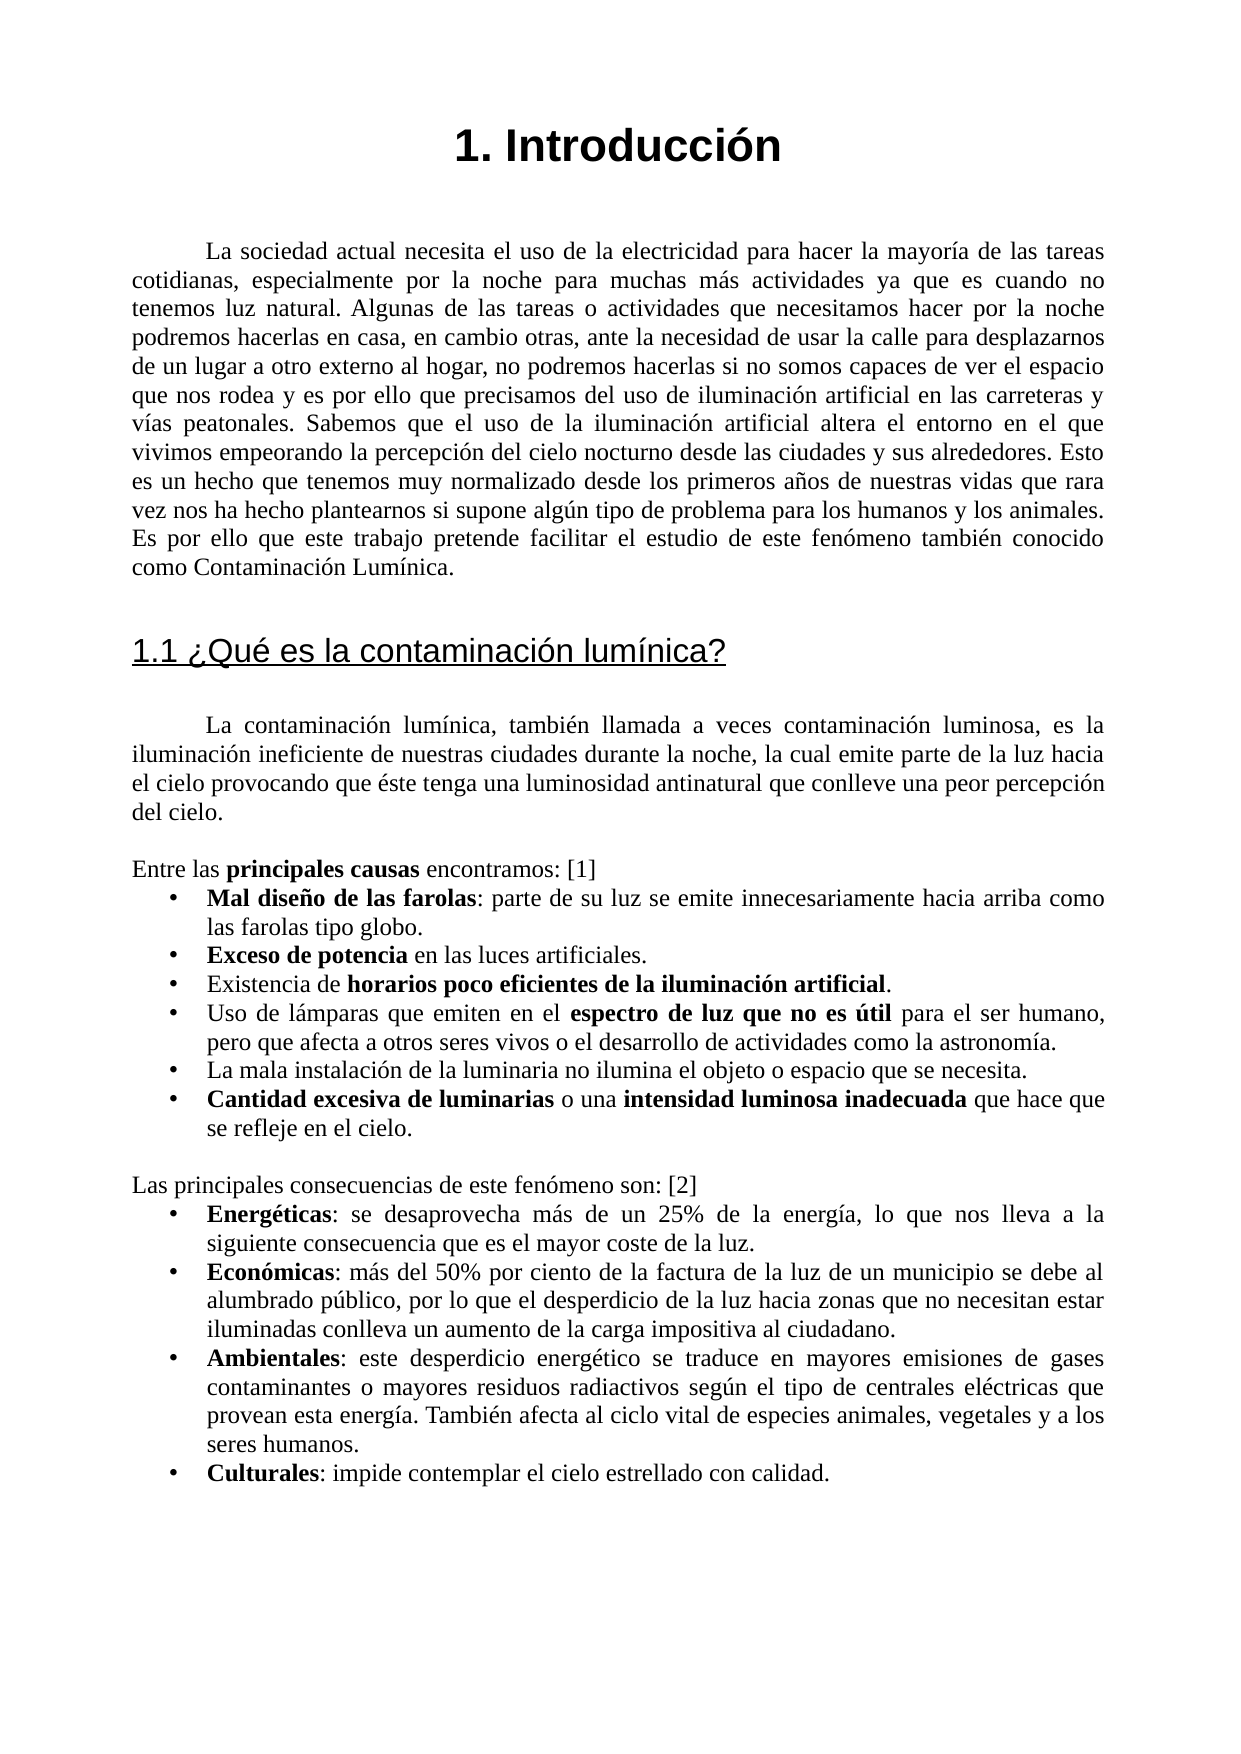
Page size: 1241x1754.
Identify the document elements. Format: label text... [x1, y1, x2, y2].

list Mal diseño de las farolas: parte de su luz se emite innecesariamente hacia arriba como las farolas tipo globo. [169, 883, 1106, 940]
text Entre las principales causas encontramos: [1] [132, 854, 1106, 883]
list Culturales: impide contemplar el cielo estrellado con calidad. [169, 1458, 1106, 1487]
text Las principales consecuencias de este fenómeno son: [2] [132, 1170, 1106, 1199]
text La contaminación lumínica, también llamada a veces contaminación luminosa, es la iluminación ineficiente de nuestras ciudades durante la noche, la cual emite parte de la luz hacia el cielo provocando que éste tenga una luminosidad antinatural que conlleve una peor percepción del cielo. [132, 710, 1106, 825]
list Exceso de potencia en las luces artificiales. [169, 940, 1106, 969]
list Ambientales: este desperdicio energético se traduce en mayores emisiones de gases contaminantes o mayores residuos radiactivos según el tipo de centrales eléctricas que provean esta energía. También afecta al ciclo vital de especies animales, vegetales y a los seres humanos. [169, 1343, 1106, 1458]
list Existencia de horarios poco eficientes de la iluminación artificial. [169, 969, 1106, 998]
list Cantidad excesiva de luminarias o una intensidad luminosa inadecuada que hace que se refleje en el cielo. [169, 1084, 1106, 1142]
list Económicas: más del 50% por ciento de la factura de la luz de un municipio se debe al alumbrado público, por lo que el desperdicio de la luz hacia zonas que no necesitan estar iluminadas conlleva un aumento de la carga impositiva al ciudadano. [169, 1257, 1106, 1343]
list Energéticas: se desaprovecha más de un 25% de la energía, lo que nos lleva a la siguiente consecuencia que es el mayor coste de la luz. [169, 1199, 1106, 1257]
list Uso de lámparas que emiten en el espectro de luz que no es útil para el ser humano, pero que afecta a otros seres vivos o el desarrollo de actividades como la astronomía. [169, 998, 1106, 1055]
text La sociedad actual necesita el uso de la electricidad para hacer la mayoría de las tareas cotidianas, especialmente por la noche para muchas más actividades ya que es cuando no tenemos luz natural. Algunas de las tareas o actividades que necesitamos hacer por la noche podremos hacerlas en casa, en cambio otras, ante la necesidad de usar la calle para desplazarnos de un lugar a otro externo al hogar, no podremos hacerlas si no somos capaces de ver el espacio que nos rodea y es por ello que precisamos del uso de iluminación artificial en las carreteras y vías peatonales. Sabemos que el uso de la iluminación artificial altera el entorno en el que vivimos empeorando la percepción del cielo nocturno desde las ciudades y sus alrededores. Esto es un hecho que tenemos muy normalizado desde los primeros años de nuestras vidas que rara vez nos ha hecho plantearnos si supone algún tipo de problema para los humanos y los animales. Es por ello que este trabajo pretende facilitar el estudio de este fenómeno también conocido como Contaminación Lumínica. [132, 236, 1106, 581]
subtitle 1. Introducción [132, 118, 1106, 171]
list La mala instalación de la luminaria no ilumina el objeto o espacio que se necesita. [169, 1055, 1106, 1084]
subtitle 1.1 ¿Qué es la contaminación lumínica? [132, 631, 1106, 669]
